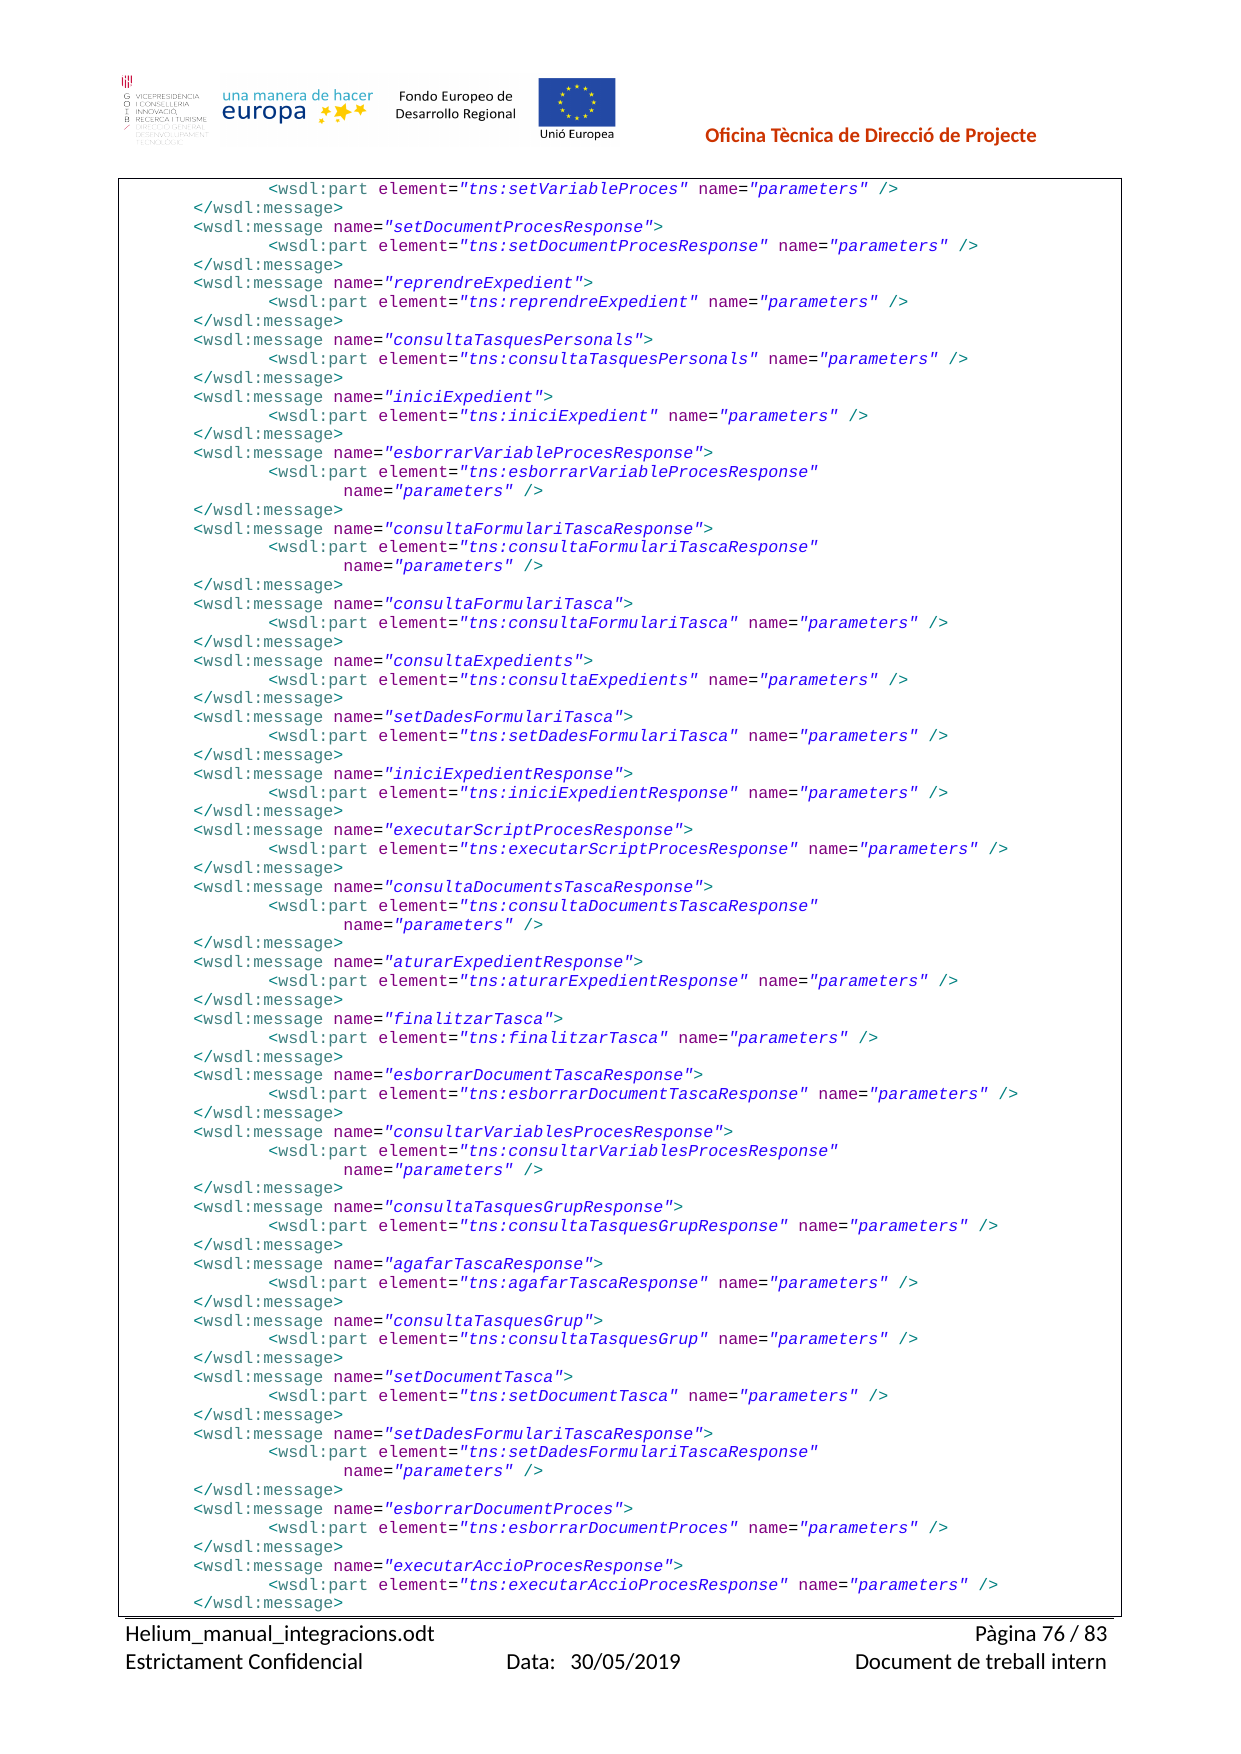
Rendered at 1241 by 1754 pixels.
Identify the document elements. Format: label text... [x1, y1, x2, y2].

text </wsdl:message> [119, 1535, 1121, 1554]
text <wsdl:message name="reprendreExpedient"> [119, 272, 1121, 291]
text <wsdl:part element="tns:esborrarVariableProcesResponse" [119, 461, 1121, 479]
text <wsdl:part element="tns:setDocumentTasca" name="parameters" /> [119, 1384, 1121, 1403]
text <wsdl:message name="consultaTasquesPersonals"> [119, 328, 1121, 347]
text <wsdl:message name="agafarTascaResponse"> [119, 1252, 1121, 1271]
text <wsdl:part element="tns:setDocumentProcesResponse" name="parameters" /> [119, 234, 1121, 253]
text <wsdl:message name="consultaTasquesGrup"> [119, 1309, 1121, 1328]
picture [219, 73, 621, 147]
text </wsdl:message> [119, 1347, 1121, 1366]
text <wsdl:part element="tns:consultaDocumentsTascaResponse" [119, 894, 1121, 913]
text <wsdl:message name="setDadesFormulariTascaResponse"> [119, 1422, 1121, 1441]
text <wsdl:message name="setDocumentProcesResponse"> [119, 215, 1121, 234]
text </wsdl:message> [119, 423, 1121, 442]
text <wsdl:part element="tns:consultaExpedients" name="parameters" /> [119, 668, 1121, 687]
text </wsdl:message> [119, 1290, 1121, 1309]
text </wsdl:message> [119, 1592, 1121, 1616]
text <wsdl:part element="tns:consultarVariablesProcesResponse" [119, 1139, 1121, 1158]
text <wsdl:part element="tns:setDadesFormulariTasca" name="parameters" /> [119, 724, 1121, 743]
text </wsdl:message> [119, 1233, 1121, 1252]
text name="parameters" /> [119, 1158, 1121, 1177]
text <wsdl:part element="tns:agafarTascaResponse" name="parameters" /> [119, 1271, 1121, 1290]
text <wsdl:part element="tns:esborrarDocumentProces" name="parameters" /> [119, 1516, 1121, 1535]
text <wsdl:part element="tns:setVariableProces" name="parameters" /> [119, 179, 1121, 197]
text <wsdl:message name="setDocumentTasca"> [119, 1366, 1121, 1384]
text </wsdl:message> [119, 253, 1121, 272]
text </wsdl:message> [119, 630, 1121, 649]
text </wsdl:message> [119, 932, 1121, 951]
text <wsdl:part element="tns:iniciExpedientResponse" name="parameters" /> [119, 781, 1121, 800]
text <wsdl:message name="executarAccioProcesResponse"> [119, 1554, 1121, 1573]
text <wsdl:part element="tns:finalitzarTasca" name="parameters" /> [119, 1026, 1121, 1045]
text <wsdl:message name="consultaTasquesGrupResponse"> [119, 1196, 1121, 1215]
text <wsdl:message name="consultaExpedients"> [119, 649, 1121, 668]
text <wsdl:part element="tns:consultaTasquesGrup" name="parameters" /> [119, 1328, 1121, 1347]
text </wsdl:message> [119, 574, 1121, 592]
text </wsdl:message> [119, 310, 1121, 328]
text <wsdl:part element="tns:setDadesFormulariTascaResponse" [119, 1441, 1121, 1460]
text <wsdl:message name="aturarExpedientResponse"> [119, 951, 1121, 969]
text name="parameters" /> [119, 479, 1121, 498]
text <wsdl:part element="tns:iniciExpedient" name="parameters" /> [119, 404, 1121, 423]
text </wsdl:message> [119, 197, 1121, 215]
text <wsdl:message name="consultaFormulariTasca"> [119, 592, 1121, 611]
text <wsdl:part element="tns:consultaTasquesGrupResponse" name="parameters" /> [119, 1215, 1121, 1233]
text </wsdl:message> [119, 366, 1121, 385]
text <wsdl:message name="iniciExpedient"> [119, 385, 1121, 404]
text <wsdl:part element="tns:consultaTasquesPersonals" name="parameters" /> [119, 347, 1121, 366]
text <wsdl:message name="consultarVariablesProcesResponse"> [119, 1120, 1121, 1139]
text <wsdl:part element="tns:consultaFormulariTascaResponse" [119, 536, 1121, 555]
text <wsdl:part element="tns:reprendreExpedient" name="parameters" /> [119, 291, 1121, 310]
text name="parameters" /> [119, 1460, 1121, 1479]
picture [118, 73, 213, 147]
text </wsdl:message> [119, 1403, 1121, 1422]
text name="parameters" /> [119, 555, 1121, 574]
text </wsdl:message> [119, 988, 1121, 1007]
text <wsdl:message name="executarScriptProcesResponse"> [119, 819, 1121, 838]
text </wsdl:message> [119, 800, 1121, 819]
text </wsdl:message> [119, 856, 1121, 875]
text <wsdl:part element="tns:consultaFormulariTasca" name="parameters" /> [119, 611, 1121, 630]
text name="parameters" /> [119, 913, 1121, 932]
text </wsdl:message> [119, 1177, 1121, 1196]
text <wsdl:part element="tns:executarAccioProcesResponse" name="parameters" /> [119, 1573, 1121, 1592]
text <wsdl:message name="setDadesFormulariTasca"> [119, 706, 1121, 724]
text </wsdl:message> [119, 1102, 1121, 1120]
text </wsdl:message> [119, 743, 1121, 762]
text <wsdl:message name="esborrarDocumentProces"> [119, 1497, 1121, 1516]
text <wsdl:message name="consultaFormulariTascaResponse"> [119, 517, 1121, 536]
text <wsdl:part element="tns:esborrarDocumentTascaResponse" name="parameters" /> [119, 1083, 1121, 1102]
text <wsdl:message name="esborrarDocumentTascaResponse"> [119, 1064, 1121, 1083]
text </wsdl:message> [119, 498, 1121, 517]
text <wsdl:part element="tns:executarScriptProcesResponse" name="parameters" /> [119, 838, 1121, 856]
text <wsdl:message name="iniciExpedientResponse"> [119, 762, 1121, 781]
text </wsdl:message> [119, 1045, 1121, 1064]
text </wsdl:message> [119, 1479, 1121, 1497]
text <wsdl:message name="finalitzarTasca"> [119, 1007, 1121, 1026]
text <wsdl:message name="esborrarVariableProcesResponse"> [119, 442, 1121, 461]
text </wsdl:message> [119, 687, 1121, 706]
text <wsdl:part element="tns:aturarExpedientResponse" name="parameters" /> [119, 969, 1121, 988]
text <wsdl:message name="consultaDocumentsTascaResponse"> [119, 875, 1121, 894]
